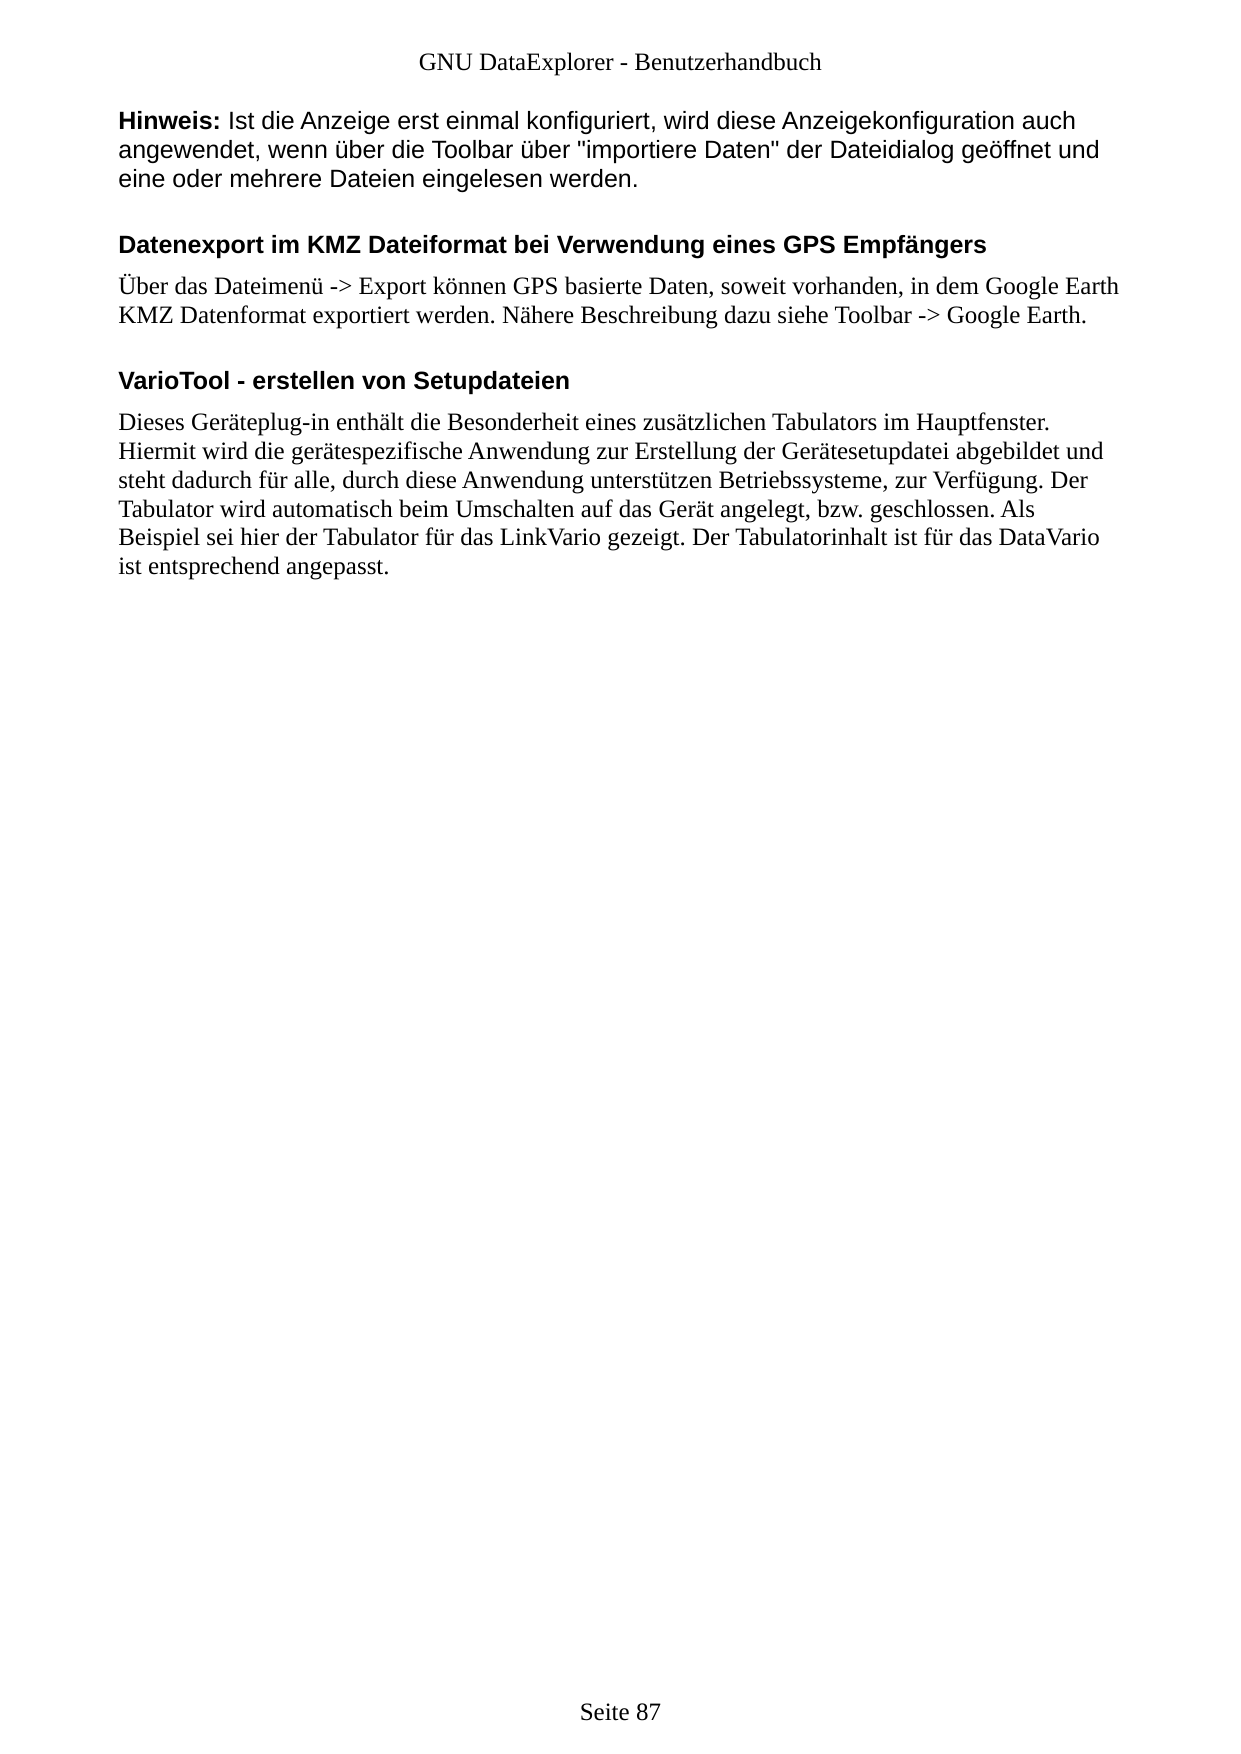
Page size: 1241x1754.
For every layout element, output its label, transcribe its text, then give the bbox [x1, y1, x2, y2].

text Hinweis: Ist die Anzeige erst einmal konfiguriert, wird diese Anzeigekonfiguration auch angewendet, wenn über die Toolbar über "importiere Daten" der Dateidialog geöffnet und eine oder mehrere Dateien eingelesen werden. [118, 106, 1122, 192]
text Über das Dateimenü -> Export können GPS basierte Daten, soweit vorhanden, in dem Google Earth KMZ Datenformat exportiert werden. Nähere Beschreibung dazu siehe Toolbar -> Google Earth. [118, 271, 1122, 329]
text Dieses Geräteplug-in enthält die Besonderheit eines zusätzlichen Tabulators im Hauptfenster. Hiermit wird die gerätespezifische Anwendung zur Erstellung der Gerätesetupdatei abgebildet und steht dadurch für alle, durch diese Anwendung unterstützen Betriebssysteme, zur Verfügung. Der Tabulator wird automatisch beim Umschalten auf das Gerät angelegt, bzw. geschlossen. Als Beispiel sei hier der Tabulator für das LinkVario gezeigt. Der Tabulatorinhalt ist für das DataVario ist entsprechend angepasst. [118, 407, 1122, 580]
subtitle VarioTool - erstellen von Setupdateien [118, 366, 1122, 395]
subtitle Datenexport im KMZ Dateiformat bei Verwendung eines GPS Empfängers [118, 230, 1122, 259]
